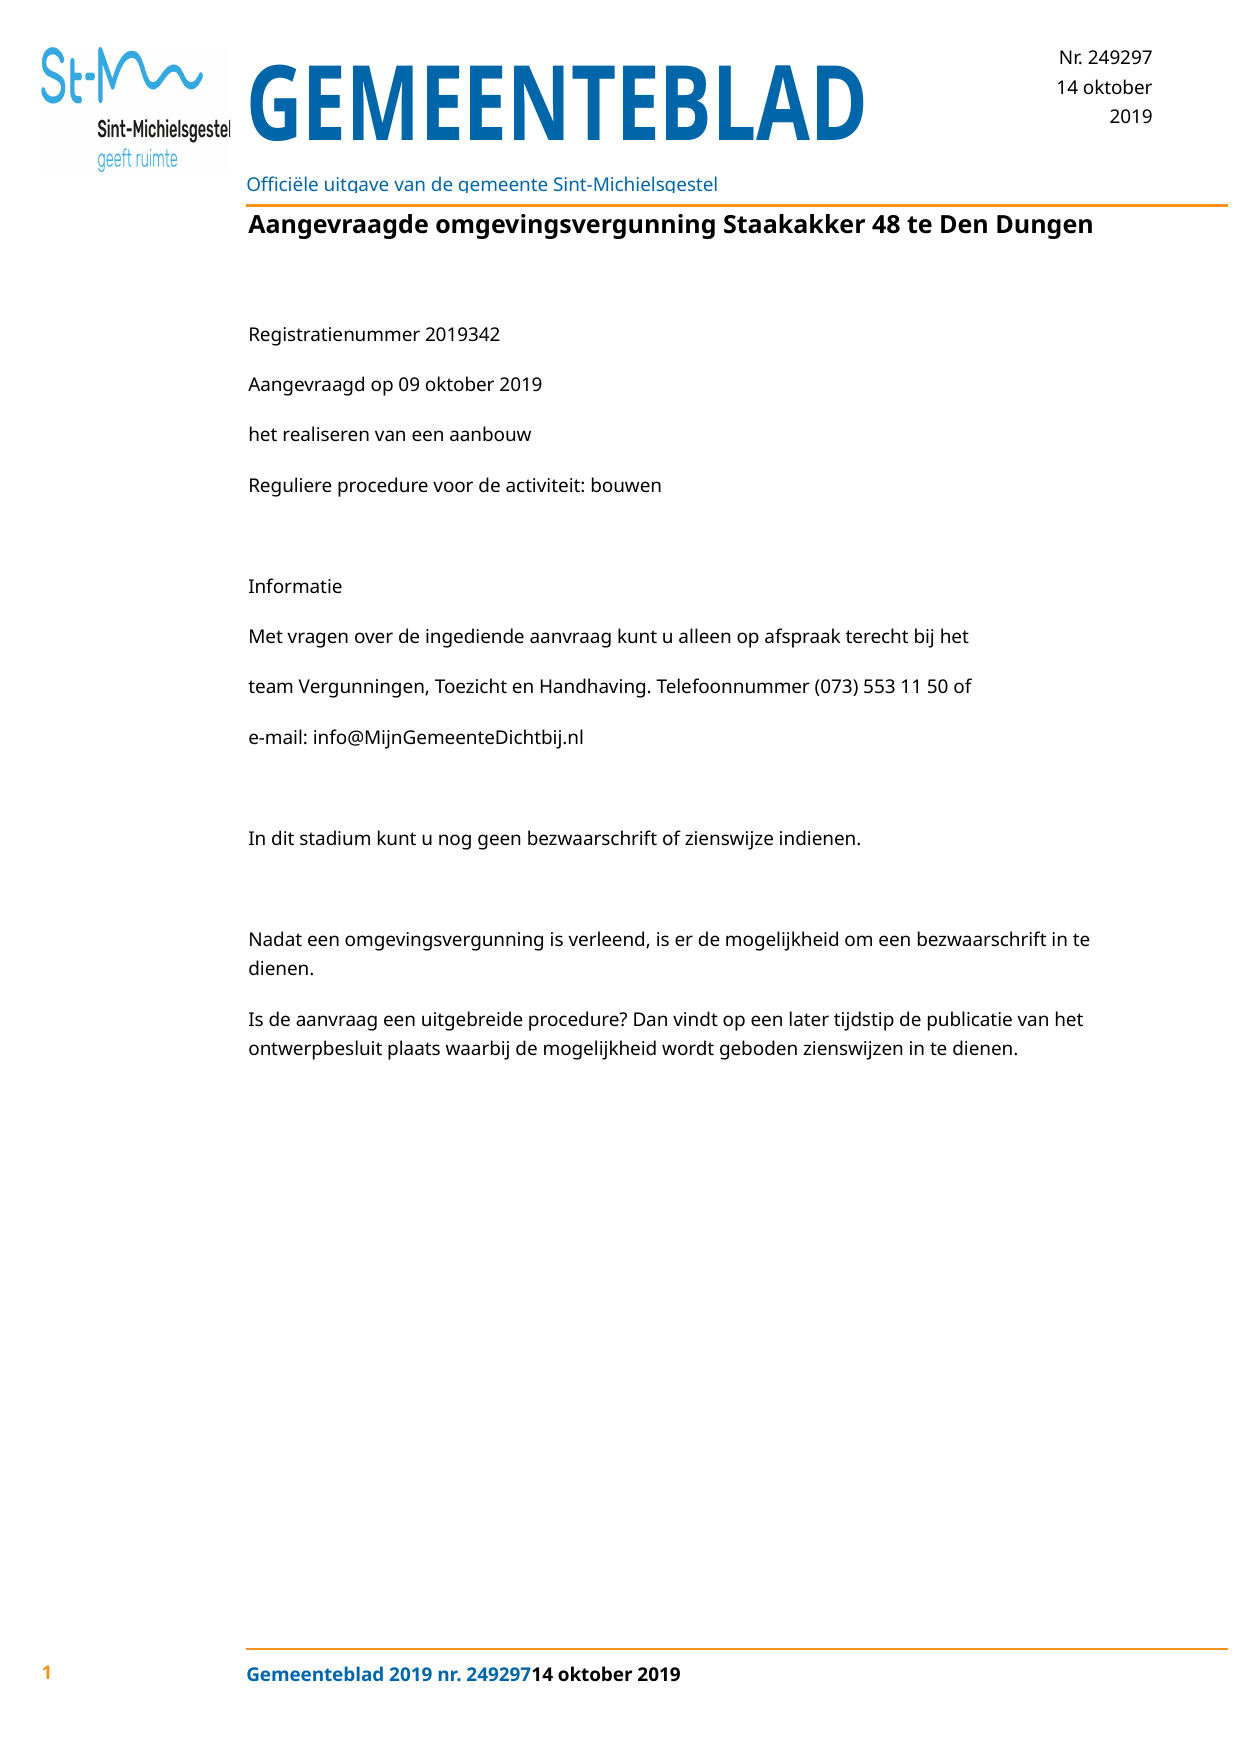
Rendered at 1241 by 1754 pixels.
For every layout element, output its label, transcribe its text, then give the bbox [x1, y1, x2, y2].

text het realiseren van een aanbouw [248, 422, 1152, 447]
picture [41, 47, 231, 172]
text Reguliere procedure voor de activiteit: bouwen [248, 472, 1152, 498]
text In dit stadium kunt u nog geen bezwaarschrift of zienswijze indienen. [248, 825, 1152, 851]
text e-mail: info@MijnGemeenteDichtbij.nl [248, 724, 1152, 750]
text Registratienummer 2019342 [248, 321, 1152, 346]
text Met vragen over de ingediende aanvraag kunt u alleen op afspraak terecht bij het [248, 623, 1152, 649]
text Nadat een omgevingsvergunning is verleend, is er de mogelijkheid om een bezwaarschrift in te dienen. [248, 926, 1152, 981]
text Aangevraagde omgevingsvergunning Staakakker 48 te Den Dungen [248, 207, 1152, 241]
text Informatie [248, 573, 1152, 598]
text Is de aanvraag een uitgebreide procedure? Dan vindt op een later tijdstip de publicatie van het ontwerpbesluit plaats waarbij de mogelijkheid wordt geboden zienswijzen in te dienen. [248, 1006, 1152, 1061]
text Aangevraagd op 09 oktober 2019 [248, 371, 1152, 397]
text team Vergunningen, Toezicht en Handhaving. Telefoonnummer (073) 553 11 50 of [248, 674, 1152, 699]
